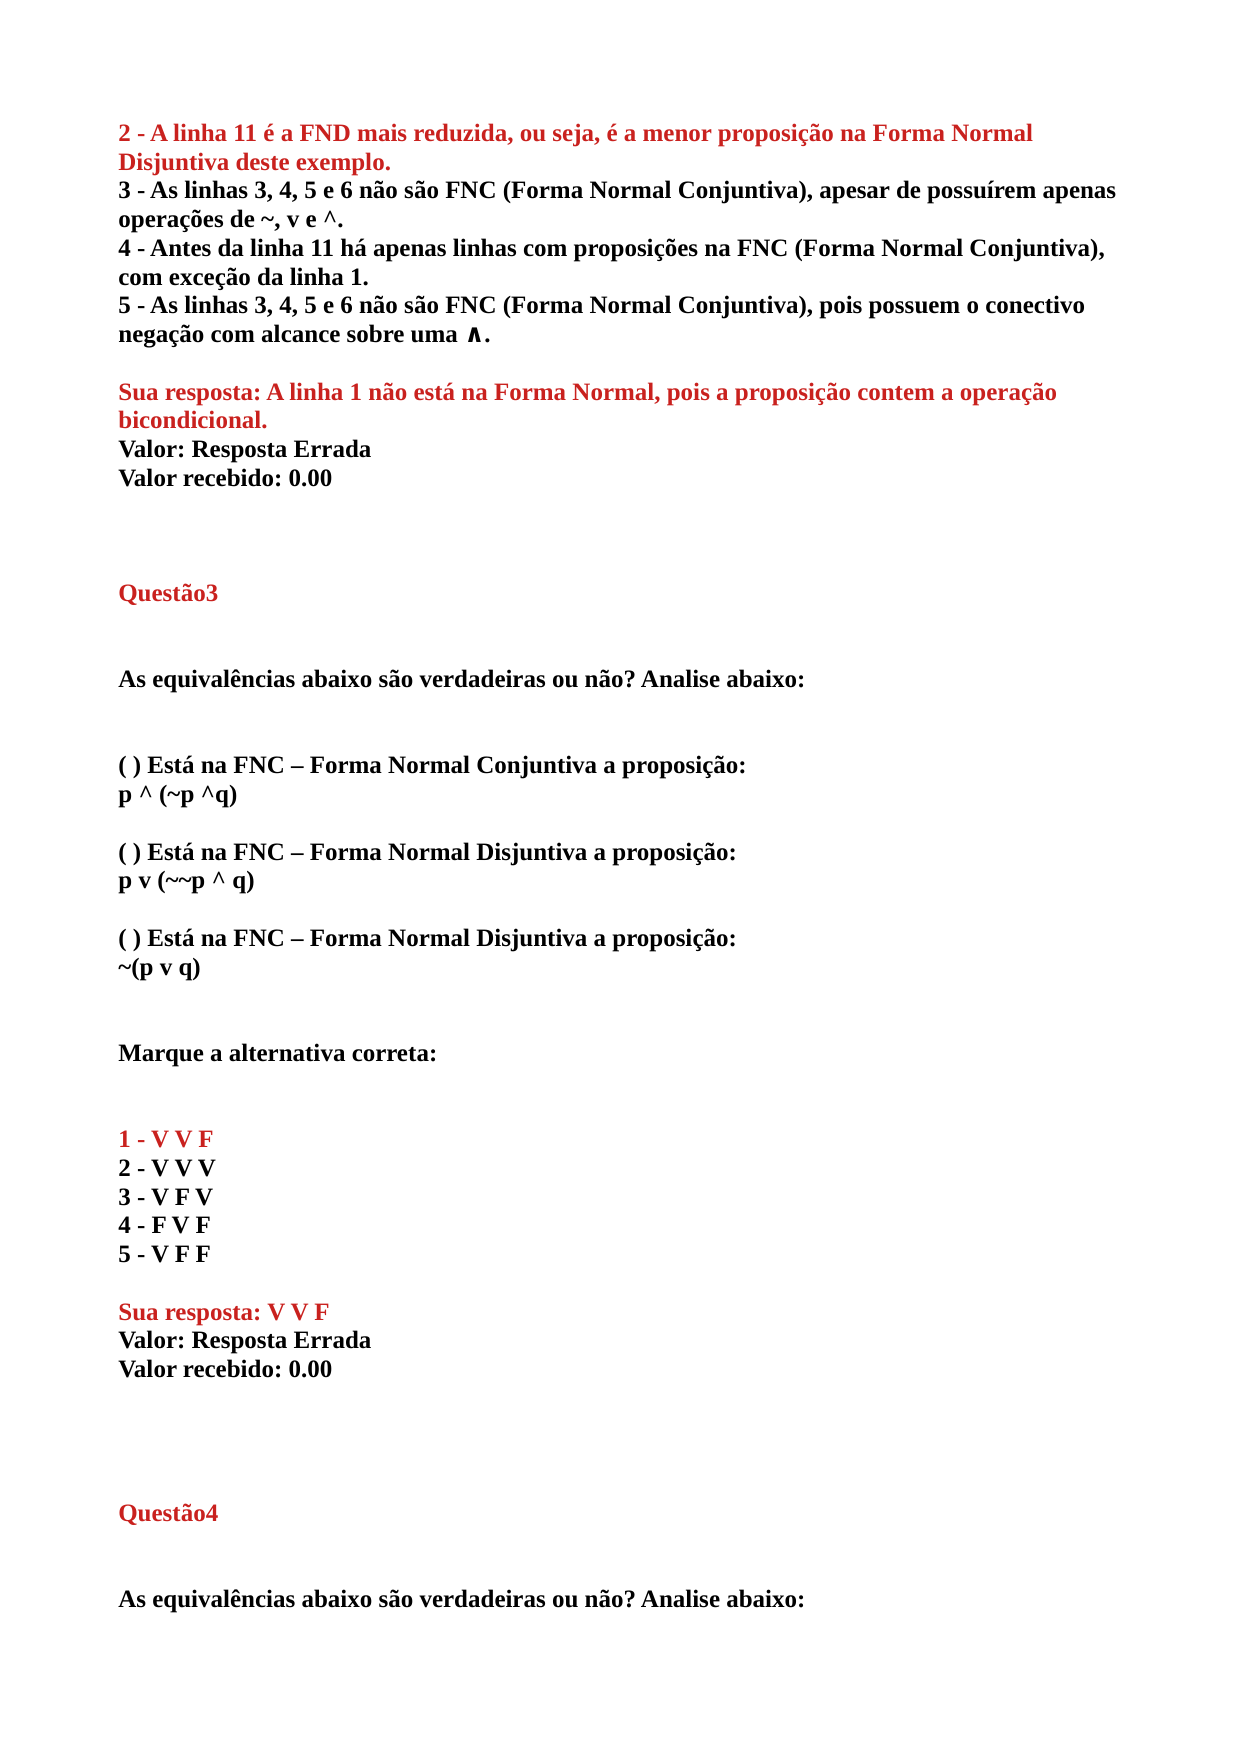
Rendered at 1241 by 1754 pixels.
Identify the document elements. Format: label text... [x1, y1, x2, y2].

text Valor recebido: 0.00 [118, 1354, 1122, 1383]
text ( ) Está na FNC – Forma Normal Disjuntiva a proposição: [118, 837, 1122, 866]
text ( ) Está na FNC – Forma Normal Disjuntiva a proposição: [118, 923, 1122, 952]
text Valor: Resposta Errada [118, 434, 1122, 463]
text Sua resposta: A linha 1 não está na Forma Normal, pois a proposição contem a operação bicondicional. [118, 377, 1122, 434]
text As equivalências abaixo são verdadeiras ou não? Analise abaixo: [118, 664, 1122, 693]
text 2 - A linha 11 é a FND mais reduzida, ou seja, é a menor proposição na Forma Normal Disjuntiva deste exemplo. [118, 118, 1122, 176]
text Valor: Resposta Errada [118, 1326, 1122, 1354]
text As equivalências abaixo são verdadeiras ou não? Analise abaixo: [118, 1584, 1122, 1613]
text Questão4 [118, 1498, 1122, 1527]
text ~(p v q) [118, 952, 1122, 981]
text 5 - V F F [118, 1239, 1122, 1268]
text 5 - As linhas 3, 4, 5 e 6 não são FNC (Forma Normal Conjuntiva), pois possuem o conectivo negação com alcance sobre uma ∧. [118, 291, 1122, 348]
text 3 - As linhas 3, 4, 5 e 6 não são FNC (Forma Normal Conjuntiva), apesar de possuírem apenas operações de ~, v e ^. [118, 176, 1122, 233]
text 2 - V V V [118, 1153, 1122, 1182]
text 1 - V V F [118, 1124, 1122, 1153]
text 4 - F V F [118, 1211, 1122, 1239]
text 4 - Antes da linha 11 há apenas linhas com proposições na FNC (Forma Normal Conjuntiva), com exceção da linha 1. [118, 233, 1122, 291]
text 3 - V F V [118, 1182, 1122, 1211]
text Valor recebido: 0.00 [118, 463, 1122, 492]
text Sua resposta: V V F [118, 1297, 1122, 1326]
text p v (~~p ^ q) [118, 866, 1122, 894]
text ( ) Está na FNC – Forma Normal Conjuntiva a proposição: [118, 751, 1122, 779]
text Marque a alternativa correta: [118, 1038, 1122, 1067]
text p ^ (~p ^q) [118, 779, 1122, 808]
text Questão3 [118, 578, 1122, 607]
